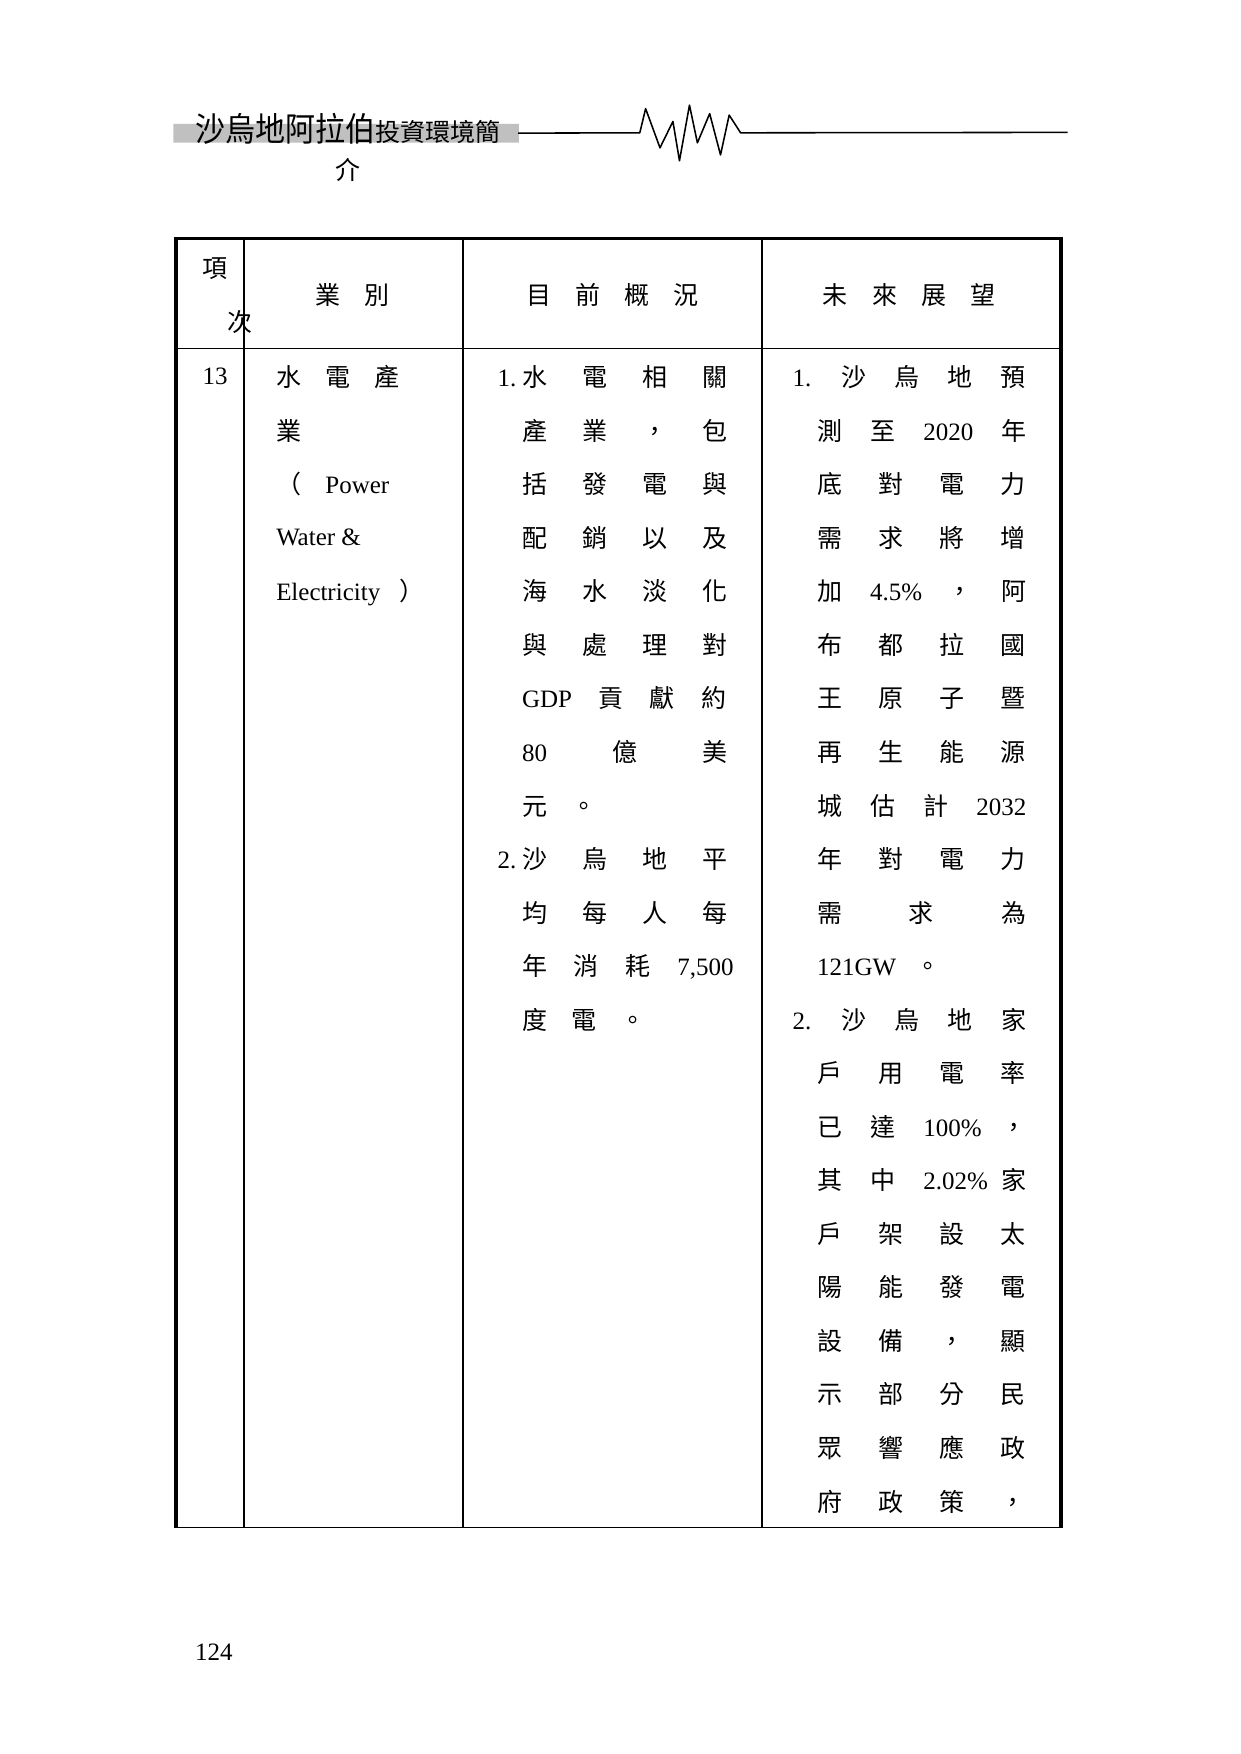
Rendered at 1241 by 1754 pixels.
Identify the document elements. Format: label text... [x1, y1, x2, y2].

table_cell 水電產業 （Power Water & Electricity） [245, 349, 462, 1527]
table_header 業別 [245, 240, 462, 347]
table_header 未來展望 [763, 240, 1059, 347]
table_cell 13 [178, 349, 243, 1527]
table_header 項次 [178, 240, 243, 347]
table_cell 水電相關產業，包括發電與配銷以及海水淡化與處理對GDP貢獻約80億美元。 沙烏地平均每人每年消耗7,500度電。 [464, 349, 761, 1527]
table_cell 沙烏地預測至2020年底對電力需求將增加4.5%，阿布都拉國王原子暨再生能源城估計2032年對電力需求為121GW。 沙烏地家戶用電率已達100%，其中2.02%家戶架設太陽能發電設備，顯示部分民眾響應政府政策， [763, 349, 1059, 1527]
table_header 目前概況 [464, 240, 761, 347]
